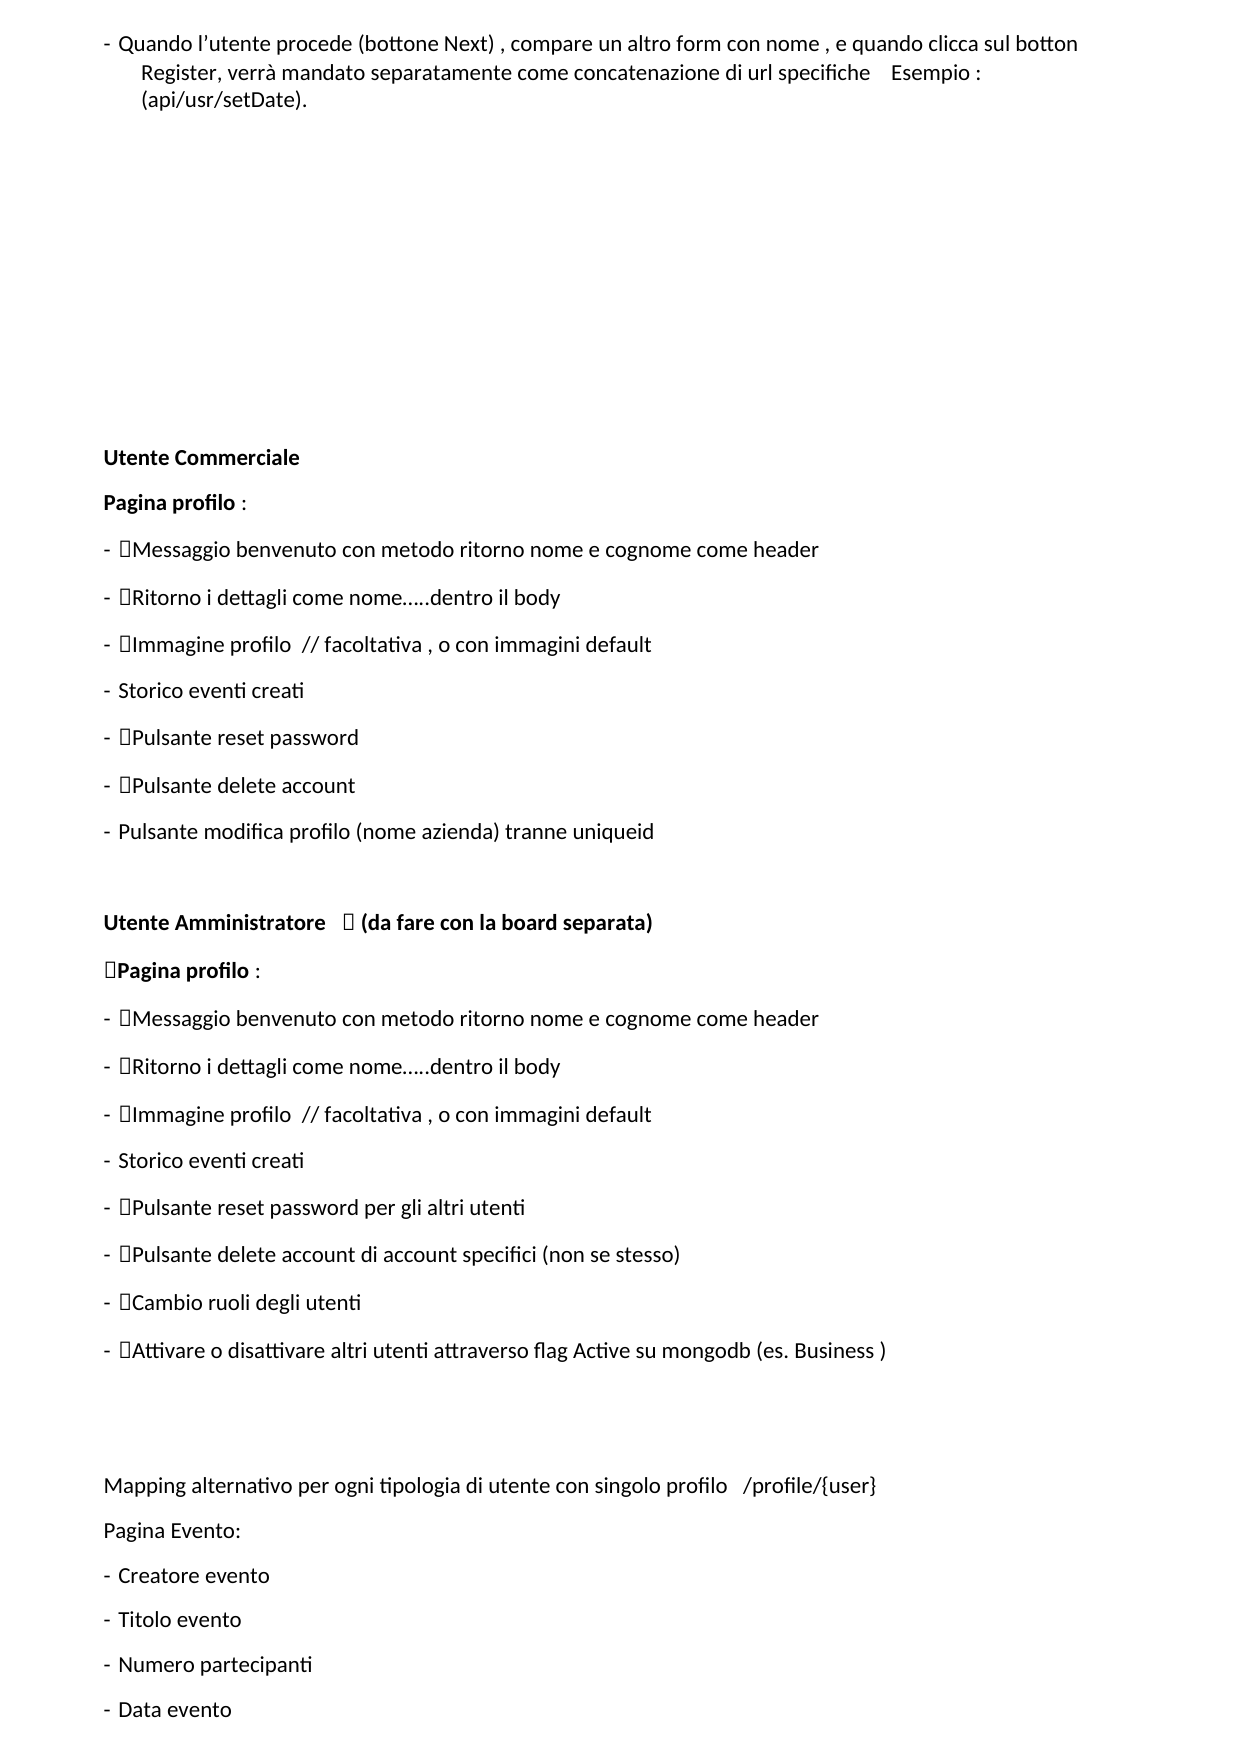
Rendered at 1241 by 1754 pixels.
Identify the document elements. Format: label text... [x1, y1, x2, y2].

list ✅Attivare o disattivare altri utenti attraverso flag Active su mongodb (es. Business ) [103, 1334, 1122, 1365]
list Titolo evento [103, 1606, 1122, 1633]
list Quando l’utente procede (bottone Next) , compare un altro form con nome , e quando clicca sul botton Register, verrà mandato separatamente come concatenazione di url specifiche Esempio : (api/usr/setDate). [103, 29, 1122, 114]
list Creatore evento [103, 1561, 1122, 1589]
list ✅Pulsante reset password [103, 721, 1122, 752]
list ✅Ritorno i dettagli come nome…..dentro il body [103, 1050, 1122, 1081]
text ❌Pagina profilo : [103, 954, 1122, 985]
list Storico eventi creati [103, 676, 1122, 704]
list ✅Pulsante delete account [103, 769, 1122, 800]
text Pagina Evento: [103, 1516, 1122, 1544]
list ✅Immagine profilo // facoltativa , o con immagini default [103, 628, 1122, 659]
list ✅Pulsante delete account di account specifici (non se stesso) [103, 1238, 1122, 1269]
list ✅Messaggio benvenuto con metodo ritorno nome e cognome come header [103, 1002, 1122, 1033]
list Data evento [103, 1695, 1122, 1723]
list ✅Immagine profilo // facoltativa , o con immagini default [103, 1098, 1122, 1129]
list ✅Cambio ruoli degli utenti [103, 1286, 1122, 1317]
list ✅Pulsante reset password per gli altri utenti [103, 1190, 1122, 1222]
text Pagina profilo : [103, 488, 1122, 516]
list ✅Messaggio benvenuto con metodo ritorno nome e cognome come header [103, 532, 1122, 564]
list Numero partecipanti [103, 1650, 1122, 1678]
text Mapping alternativo per ogni tipologia di utente con singolo profilo /profile/{user} [103, 1471, 1122, 1499]
text Utente Commerciale [103, 443, 1122, 471]
text Utente Amministratore ❌ (da fare con la board separata) [103, 906, 1122, 937]
list ✅Ritorno i dettagli come nome…..dentro il body [103, 580, 1122, 612]
list Storico eventi creati [103, 1146, 1122, 1174]
list Pulsante modifica profilo (nome azienda) tranne uniqueid [103, 817, 1122, 845]
